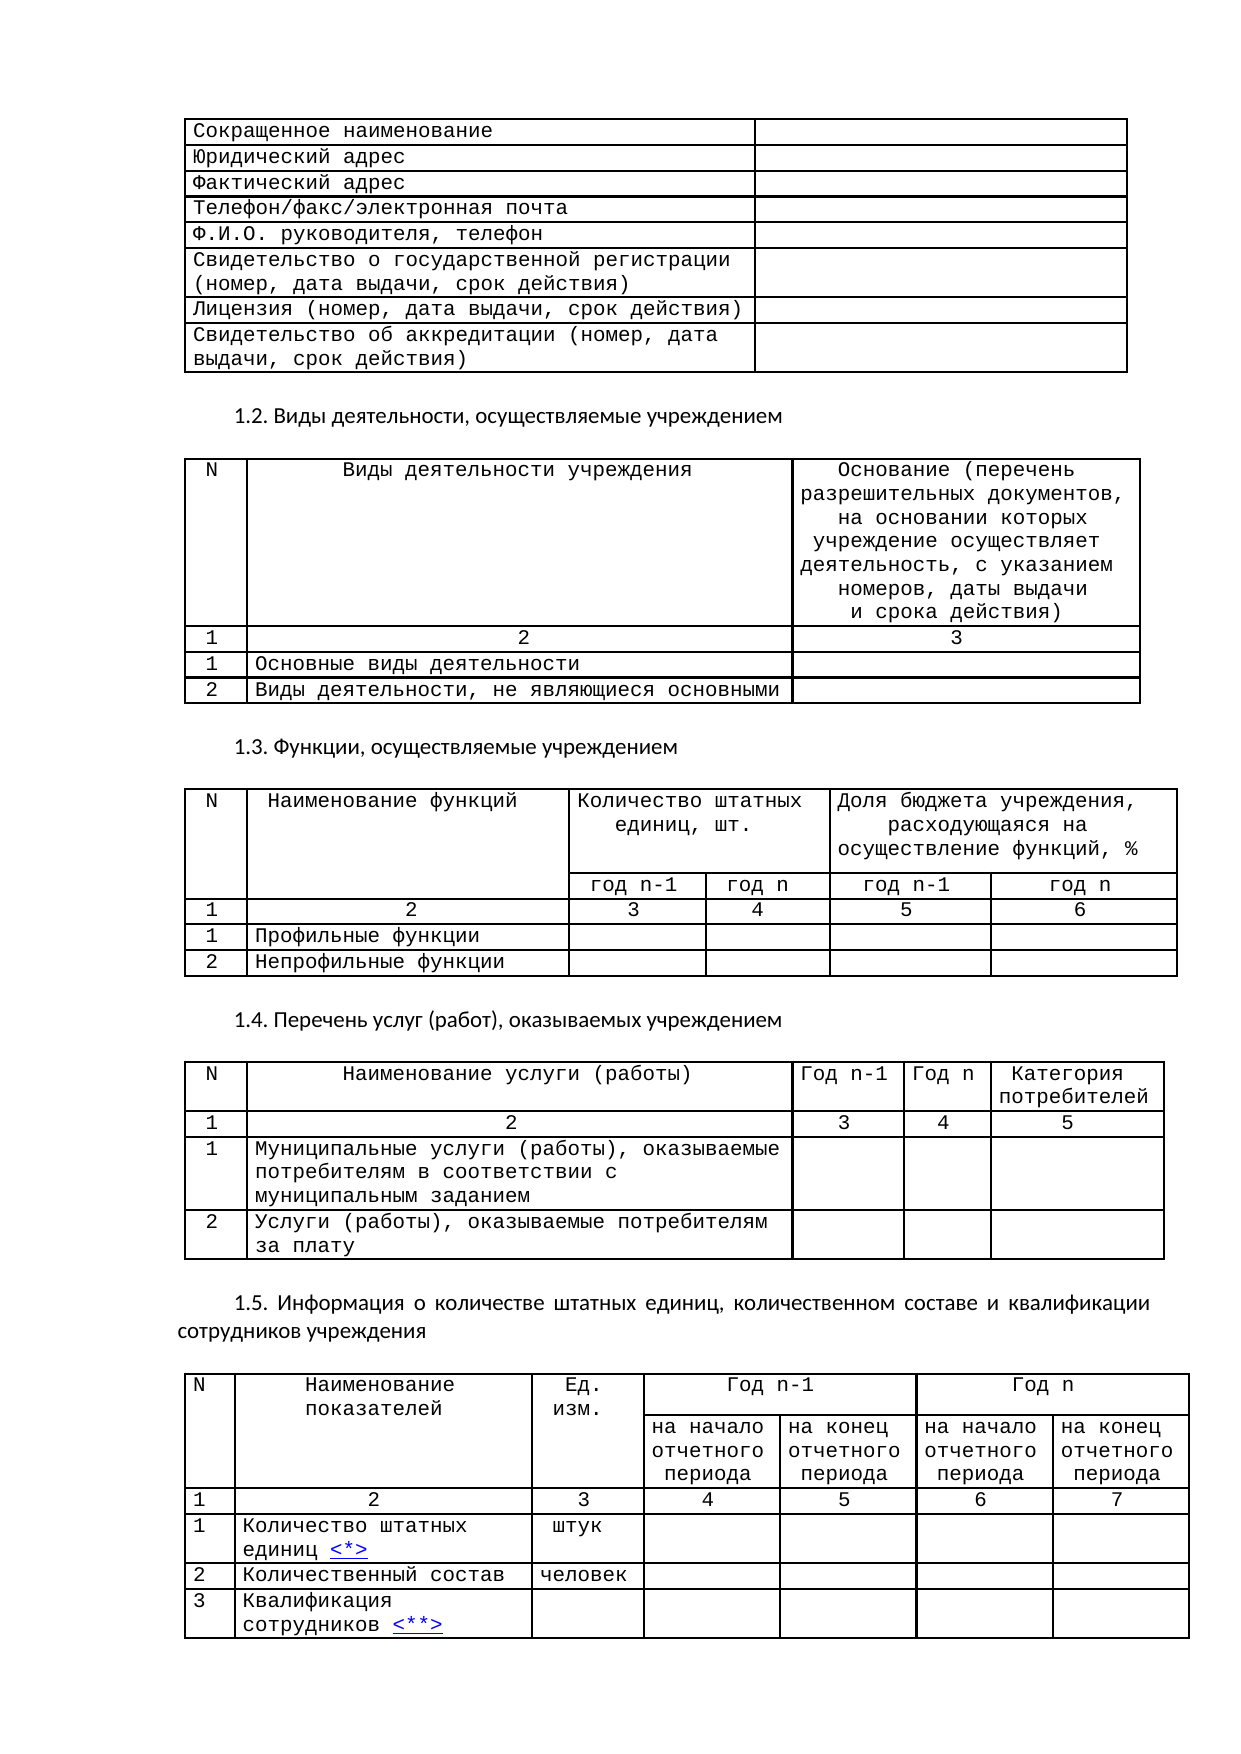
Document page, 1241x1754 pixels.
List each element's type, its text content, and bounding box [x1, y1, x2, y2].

table_header Наименование показателей [236, 1375, 531, 1487]
table_cell [781, 1564, 915, 1588]
table_cell Свидетельство об аккредитации (номер, дата выдачи, срок действия) [186, 324, 754, 371]
table_cell Ф.И.О. руководителя, телефон [186, 223, 754, 247]
table_header Наименование услуги (работы) [248, 1063, 791, 1110]
table_cell Профильные функции [248, 925, 568, 949]
table_cell [756, 298, 1126, 322]
table_cell [645, 1590, 779, 1637]
table_cell [794, 653, 1139, 676]
table_cell [992, 925, 1176, 949]
text 1.4. Перечень услуг (работ), оказываемых учреждением [177, 1005, 1152, 1033]
table_header Год n-1 [645, 1375, 915, 1414]
table_cell Квалификация сотрудников <**> [236, 1590, 531, 1637]
table_cell Сокращенное наименование [186, 120, 754, 144]
table_cell [756, 198, 1126, 221]
table_header N [186, 1063, 246, 1110]
table_cell [756, 120, 1126, 144]
table_cell [781, 1515, 915, 1562]
table_header N [186, 460, 246, 625]
table_cell 6 [992, 900, 1176, 923]
text 1.3. Функции, осуществляемые учреждением [177, 732, 1152, 760]
table_cell 3 [794, 627, 1139, 651]
table_header Год n [918, 1375, 1188, 1414]
table_header Категория потребителей [992, 1063, 1163, 1110]
table_header Основание (перечень разрешительных документов, на основании которых учреждение осуществляет деятельность, с указанием номеров, даты выдачи и срока действия) [794, 460, 1139, 625]
table_cell Юридический адрес [186, 146, 754, 169]
table_cell 2 [186, 1564, 234, 1588]
table_cell Телефон/факс/электронная почта [186, 198, 754, 221]
table_cell Количество штатных единиц <*> [236, 1515, 531, 1562]
table_header Доля бюджета учреждения, расходующаяся на осуществление функций, % [831, 790, 1176, 872]
table_cell 3 [570, 900, 705, 923]
table_cell 3 [186, 1590, 234, 1637]
table_cell 2 [248, 627, 791, 651]
table_cell 1 [186, 1489, 234, 1513]
table_cell год n [707, 874, 829, 897]
table_header Ед. изм. [533, 1375, 643, 1487]
table_cell Фактический адрес [186, 172, 754, 195]
table_cell [570, 925, 705, 949]
table_cell штук [533, 1515, 643, 1562]
table_cell [992, 1138, 1163, 1209]
table_cell [918, 1564, 1052, 1588]
table_cell 4 [645, 1489, 779, 1513]
table_cell [645, 1564, 779, 1588]
table_cell 2 [186, 679, 246, 702]
text 1.5. Информация о количестве штатных единиц, количественном составе и квалификации сотрудников учреждения [177, 1288, 1152, 1344]
table_cell на конец отчетного периода [1054, 1416, 1188, 1487]
table_cell 1 [186, 1515, 234, 1562]
table_cell 4 [707, 900, 829, 923]
table_cell 1 [186, 1138, 246, 1209]
table_cell год n [992, 874, 1176, 897]
table_cell на начало отчетного периода [645, 1416, 779, 1487]
table_cell [533, 1590, 643, 1637]
table_cell [918, 1590, 1052, 1637]
table_cell 7 [1054, 1489, 1188, 1513]
table_cell Муниципальные услуги (работы), оказываемые потребителям в соответствии с муниципальным заданием [248, 1138, 791, 1209]
table_cell 1 [186, 1112, 246, 1136]
table_cell 5 [992, 1112, 1163, 1136]
table_cell [992, 1211, 1163, 1258]
table_header Год n [905, 1063, 990, 1110]
table_cell 2 [248, 1112, 791, 1136]
table_header Количество штатных единиц, шт. [570, 790, 829, 872]
table_header Наименование функций [248, 790, 568, 897]
table_cell [905, 1138, 990, 1209]
table_cell человек [533, 1564, 643, 1588]
table_cell 3 [533, 1489, 643, 1513]
table_cell [707, 925, 829, 949]
table_cell [756, 146, 1126, 169]
table_cell 4 [905, 1112, 990, 1136]
table_cell [918, 1515, 1052, 1562]
table_cell [756, 172, 1126, 195]
table_cell 1 [186, 900, 246, 923]
table_cell [1054, 1590, 1188, 1637]
table_cell 3 [794, 1112, 903, 1136]
table_cell [794, 1138, 903, 1209]
table_cell [756, 249, 1126, 296]
table_cell [794, 1211, 903, 1258]
table_cell Основные виды деятельности [248, 653, 791, 676]
table_cell [831, 951, 990, 974]
table_cell [794, 679, 1139, 702]
table_cell [707, 951, 829, 974]
table_cell Свидетельство о государственной регистрации (номер, дата выдачи, срок действия) [186, 249, 754, 296]
table_cell [831, 925, 990, 949]
table_cell Лицензия (номер, дата выдачи, срок действия) [186, 298, 754, 322]
table_cell 5 [831, 900, 990, 923]
table_cell [756, 223, 1126, 247]
table_cell Непрофильные функции [248, 951, 568, 974]
table_cell [905, 1211, 990, 1258]
table_cell на начало отчетного периода [918, 1416, 1052, 1487]
table_cell [756, 324, 1126, 371]
table_cell [1054, 1564, 1188, 1588]
table_cell [645, 1515, 779, 1562]
table_cell 2 [186, 1211, 246, 1258]
table_cell год n-1 [570, 874, 705, 897]
table_cell на конец отчетного периода [781, 1416, 915, 1487]
table_cell 2 [248, 900, 568, 923]
text 1.2. Виды деятельности, осуществляемые учреждением [177, 401, 1152, 429]
table_header N [186, 1375, 234, 1487]
table_header N [186, 790, 246, 897]
table_cell Виды деятельности, не являющиеся основными [248, 679, 791, 702]
table_header Виды деятельности учреждения [248, 460, 791, 625]
table_cell 2 [236, 1489, 531, 1513]
table_cell Услуги (работы), оказываемые потребителям за плату [248, 1211, 791, 1258]
table_cell [1054, 1515, 1188, 1562]
table_cell [570, 951, 705, 974]
table_cell 1 [186, 653, 246, 676]
table_cell 1 [186, 925, 246, 949]
table_header Год n-1 [794, 1063, 903, 1110]
table_cell год n-1 [831, 874, 990, 897]
table_cell 1 [186, 627, 246, 651]
table_cell [781, 1590, 915, 1637]
table_cell [992, 951, 1176, 974]
table_cell 6 [918, 1489, 1052, 1513]
table_cell 5 [781, 1489, 915, 1513]
table_cell 2 [186, 951, 246, 974]
table_cell Количественный состав [236, 1564, 531, 1588]
